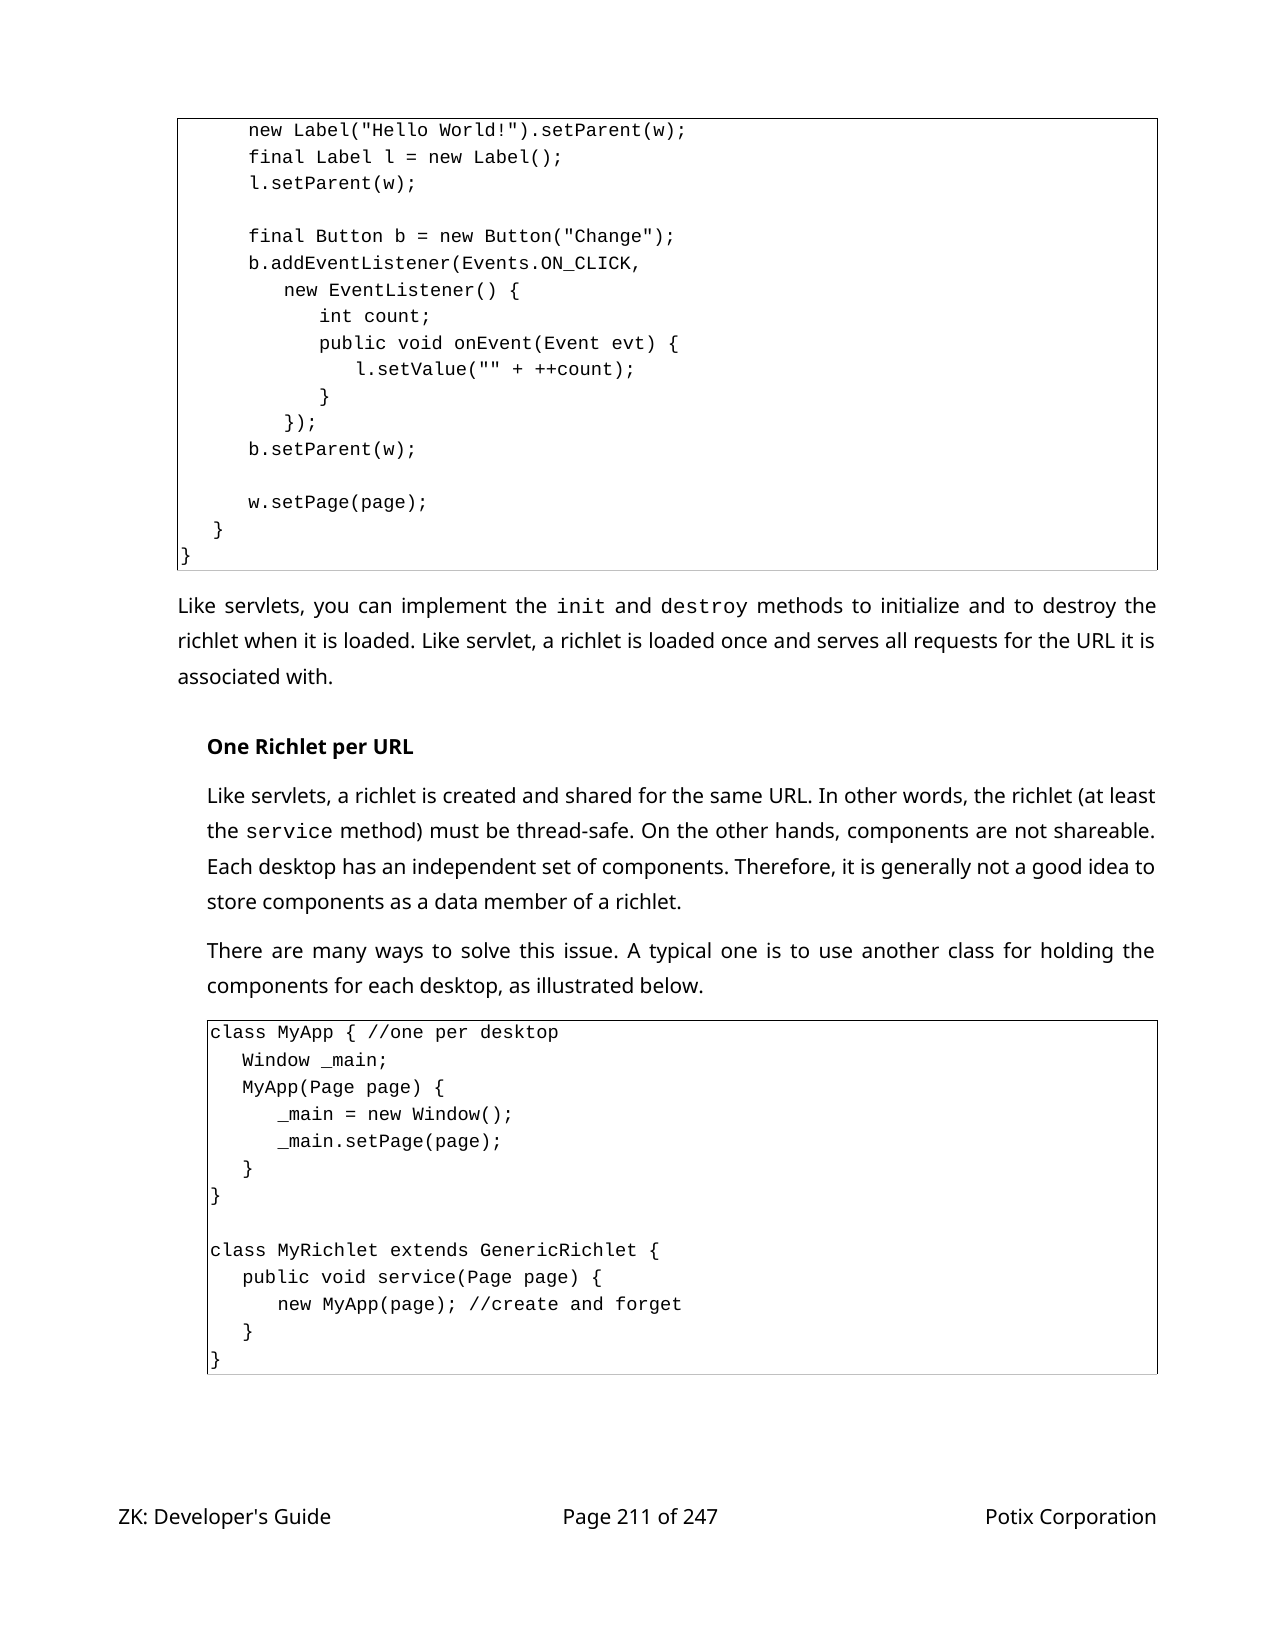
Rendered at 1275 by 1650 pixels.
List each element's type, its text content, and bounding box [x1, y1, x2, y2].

text } [208, 1346, 1157, 1374]
text Like servlets, you can implement the init and destroy methods to initialize and to destroy the richlet when it is loaded. Like servlet, a richlet is loaded once and serves all requests for the URL it is associated with. [177, 591, 1157, 690]
text class MyApp { //one per desktop [208, 1021, 1157, 1044]
text class MyRichlet extends GenericRichlet { [208, 1238, 1157, 1262]
text _main.setPage(page); [208, 1129, 1157, 1153]
text new Label("Hello World!").setParent(w); final Label l = new Label(); l.setParent(w); final Button b = new Button("Change"); b.addEventListener(Events.ON_CLICK, new EventListener() { int count; public void onEvent(Event evt) { l.setValue("" + ++count); } }); b.setParent(w); w.setPage(page); } } [178, 119, 1157, 570]
text _main = new Window(); [208, 1102, 1157, 1126]
text Window _main; [208, 1047, 1157, 1072]
text } [208, 1156, 1157, 1180]
subtitle One Richlet per URL [207, 732, 1157, 761]
text new MyApp(page); //create and forget [208, 1292, 1157, 1316]
text } [208, 1183, 1157, 1208]
text MyApp(Page page) { [208, 1074, 1157, 1099]
text } [208, 1319, 1157, 1343]
text There are many ways to solve this issue. A typical one is to use another class for holding the components for each desktop, as illustrated below. [207, 936, 1157, 999]
text public void service(Page page) { [208, 1265, 1157, 1289]
text Like servlets, a richlet is created and shared for the same URL. In other words, the richlet (at least the service method) must be thread-safe. On the other hands, components are not shareable. Each desktop has an independent set of components. Therefore, it is generally not a good idea to store components as a data member of a richlet. [207, 781, 1157, 916]
